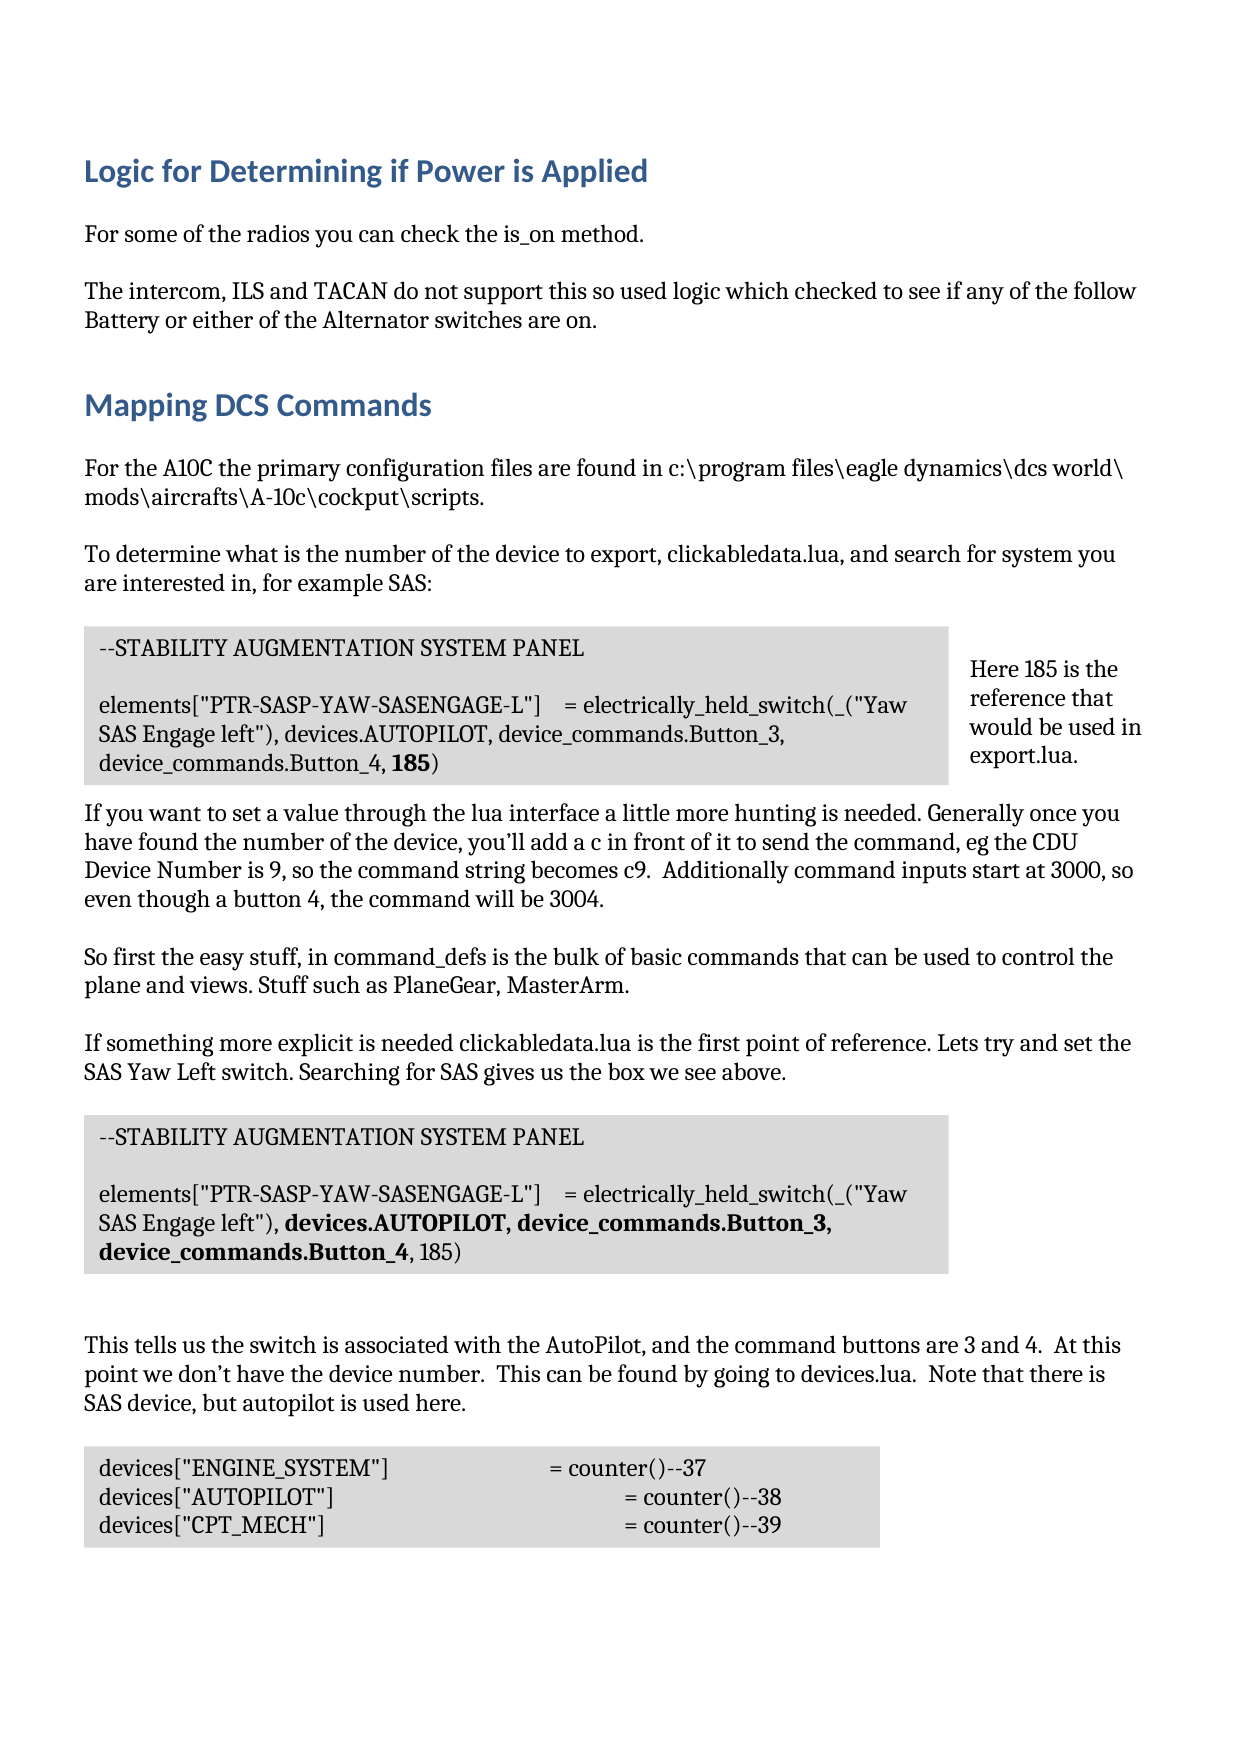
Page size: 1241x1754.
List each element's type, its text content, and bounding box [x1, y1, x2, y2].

text This tells us the switch is associated with the AutoPilot, and the command buttons are 3 and 4. At this point we don’t have the device number. This can be found by going to devices.lua. Note that there is SAS device, but autopilot is used here. [84, 1331, 1148, 1418]
text If you want to set a value through the lua interface a little more hunting is needed. Generally once you have found the number of the device, you’ll add a c in front of it to send the command, eg the CDU Device Number is 9, so the command string becomes c9. Additionally command inputs start at 3000, so even though a button 4, the command will be 3004. [84, 799, 1148, 914]
text The intercom, ILS and TACAN do not support this so used logic which checked to see if any of the follow Battery or either of the Alternator switches are on. [84, 277, 1148, 334]
text Here 185 is the reference that would be used in export.lua. [949, 655, 1148, 770]
text If something more explicit is needed clickabledata.lua is the first point of reference. Lets try and set the SAS Yaw Left switch. Searching for SAS gives us the box we see above. [84, 1029, 1148, 1086]
subtitle Logic for Determining if Power is Applied [84, 150, 1148, 191]
text For some of the radios you can check the is_on method. [84, 219, 1148, 248]
text For the A10C the primary configuration files are found in c:\program files\eagle dynamics\dcs world\mods\aircrafts\A-10c\cockput\scripts. [84, 454, 1148, 511]
text So first the easy stuff, in command_defs is the bulk of basic commands that can be used to control the plane and views. Stuff such as PlaneGear, MasterArm. [84, 943, 1148, 1000]
subtitle Mapping DCS Commands [84, 384, 1148, 425]
text To determine what is the number of the device to export, clickabledata.lua, and search for system you are interested in, for example SAS: [84, 540, 1148, 598]
